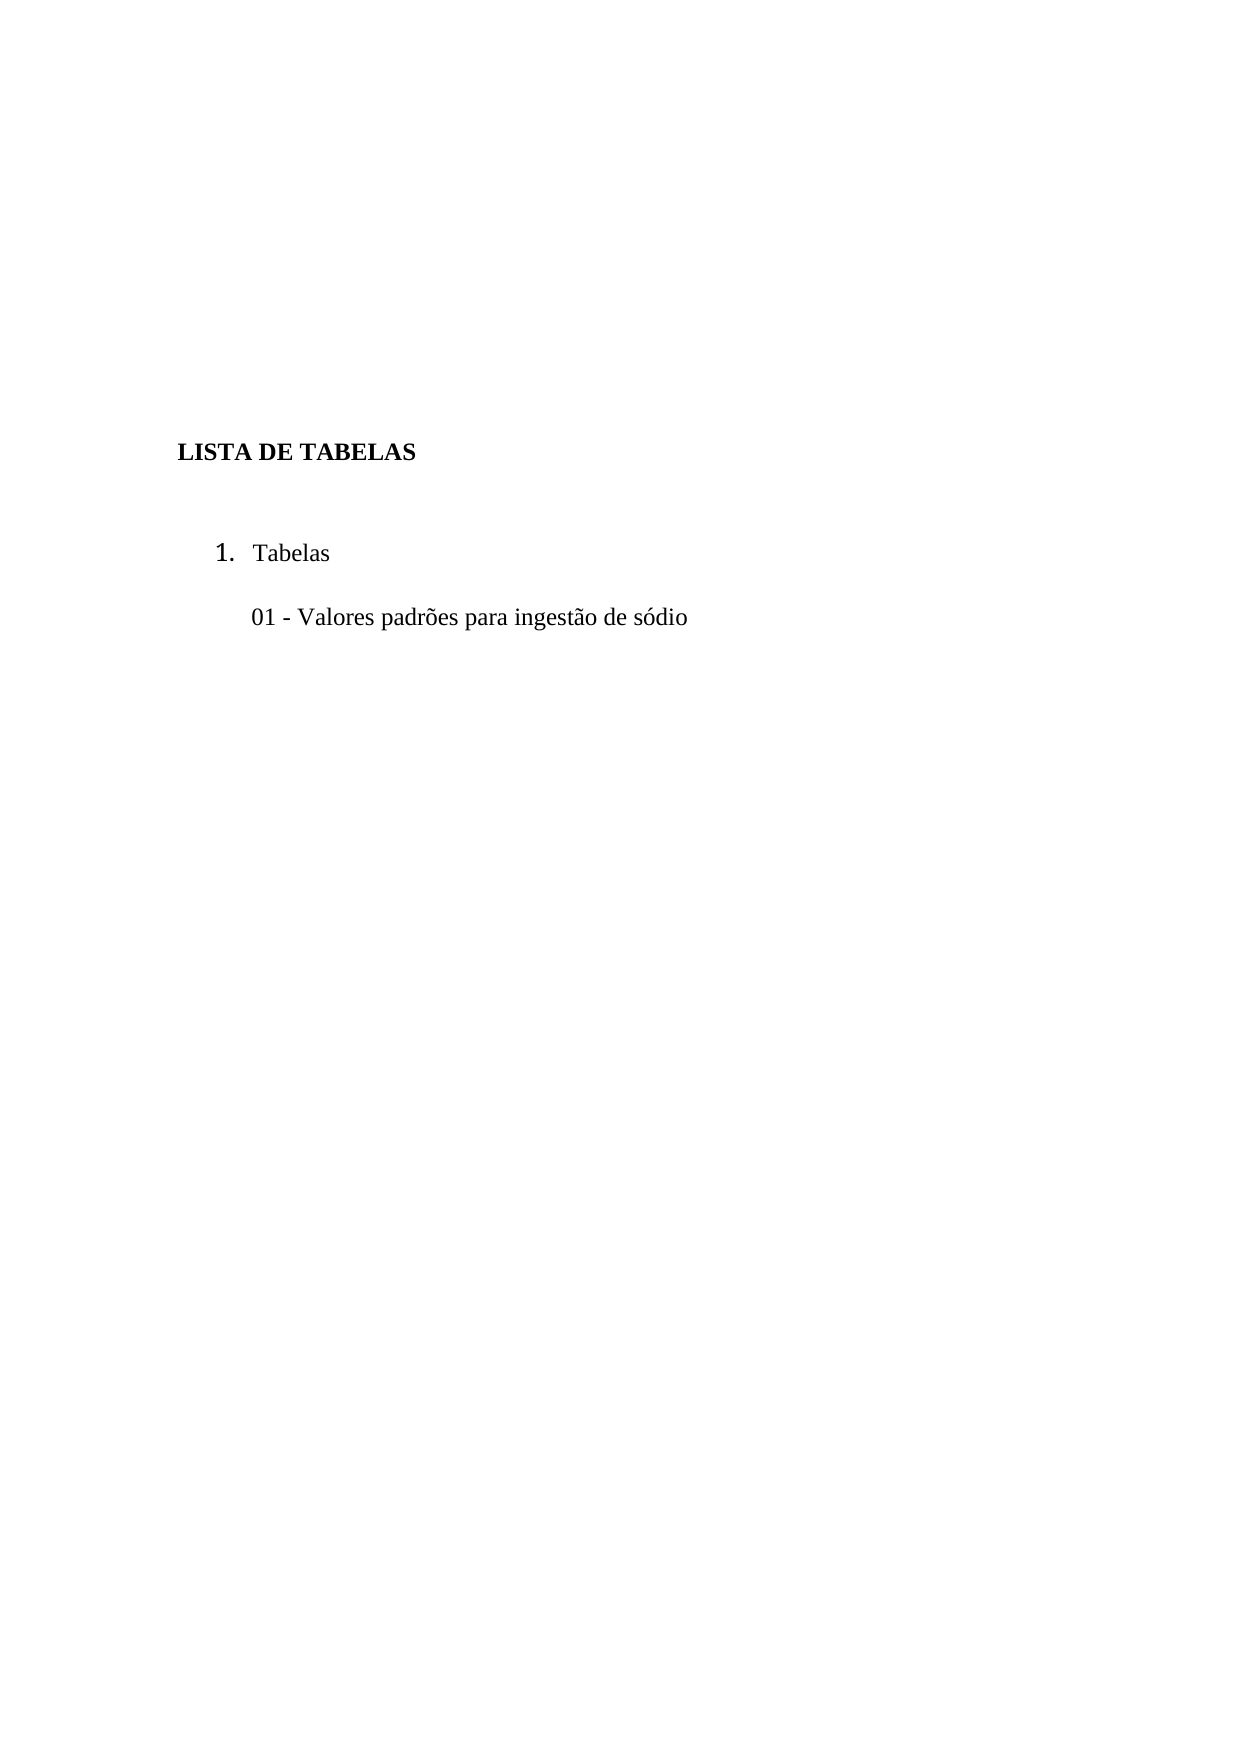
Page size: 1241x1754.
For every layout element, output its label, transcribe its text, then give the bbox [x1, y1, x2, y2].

text LISTA DE TABELAS [177, 436, 1122, 466]
text 01 - Valores padrões para ingestão de sódio [177, 602, 1122, 631]
list Tabelas [215, 534, 1122, 568]
